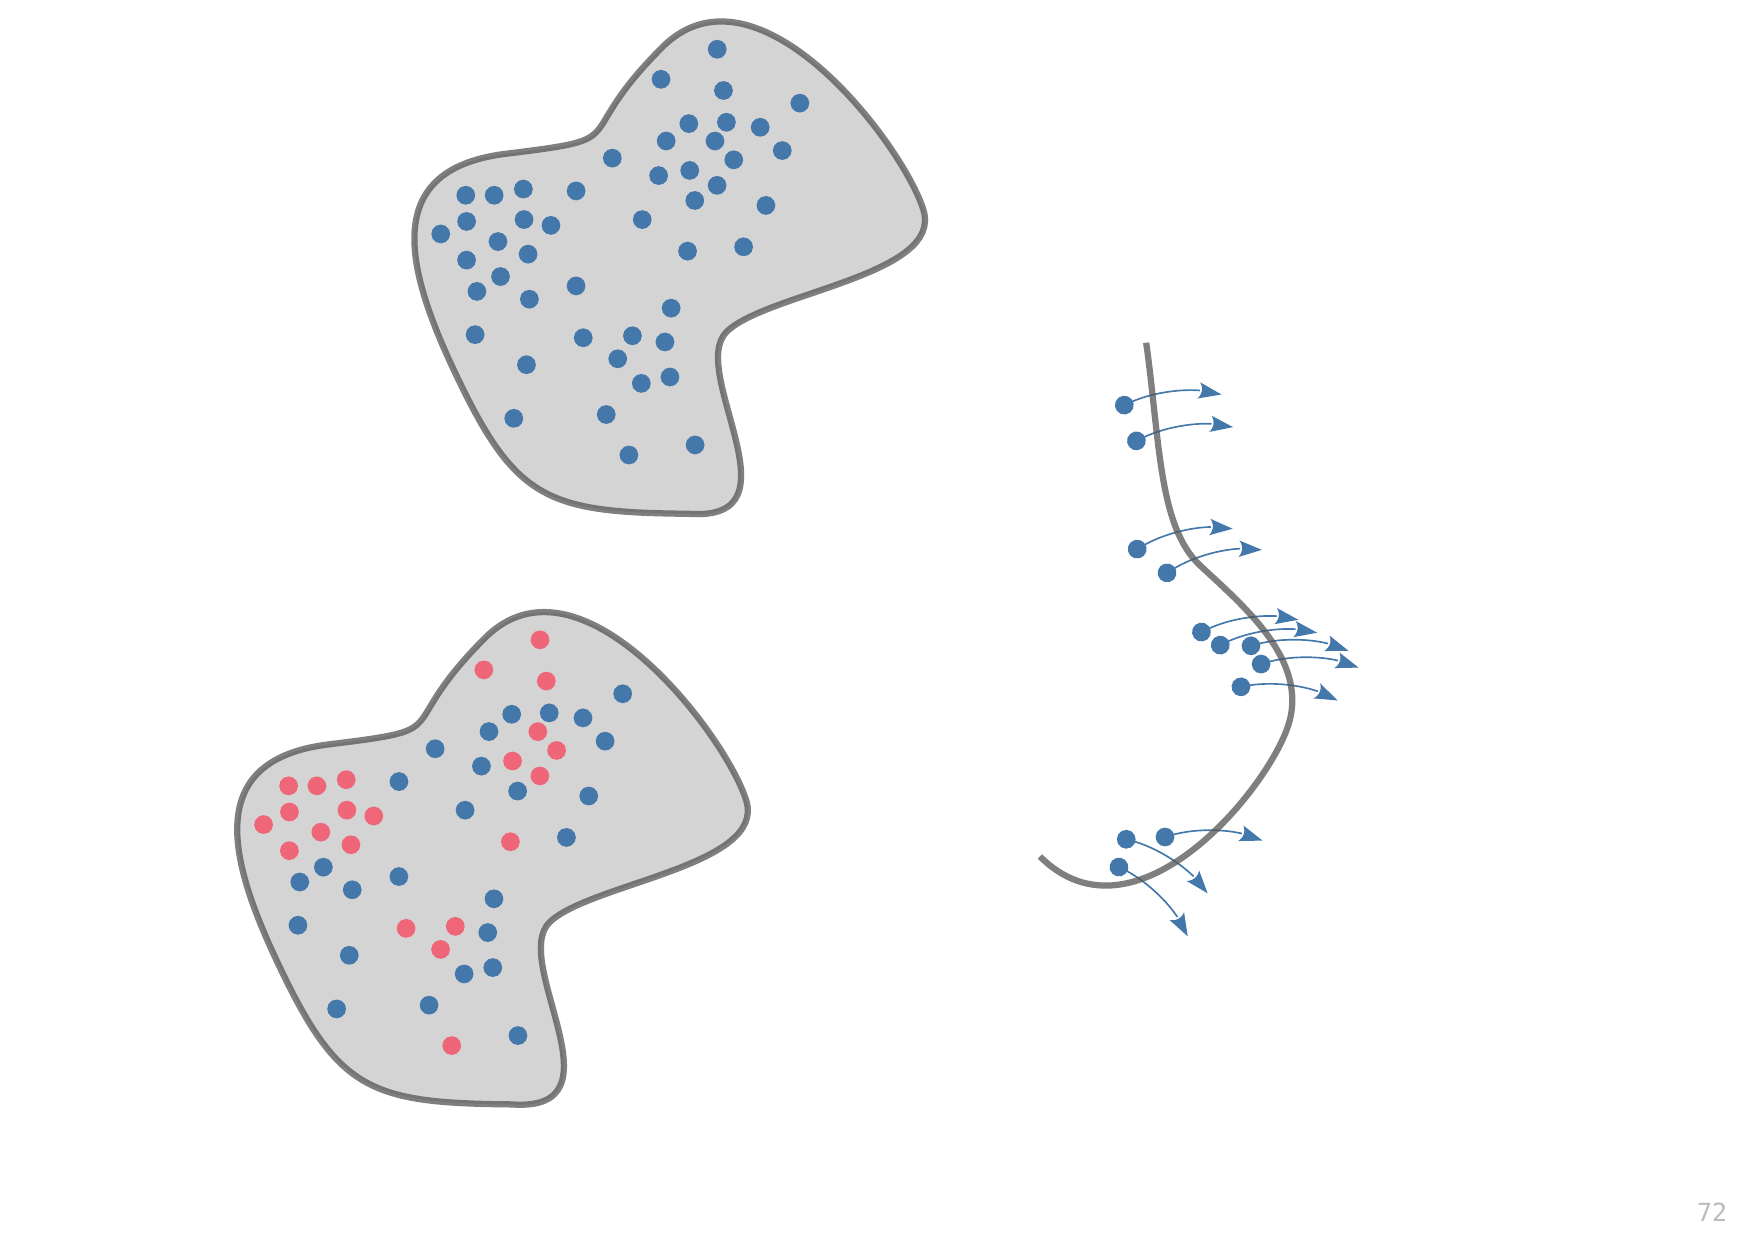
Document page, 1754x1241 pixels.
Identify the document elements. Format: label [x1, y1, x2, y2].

text_box [237, 612, 748, 1105]
text_box [1116, 829, 1136, 849]
text_box [1155, 827, 1175, 847]
text_box [414, 21, 926, 515]
text_box [1157, 563, 1177, 582]
text_box [1192, 622, 1211, 642]
text_box [1241, 636, 1271, 674]
text_box [1115, 395, 1134, 415]
text_box [1210, 635, 1230, 655]
text_box [1109, 857, 1129, 877]
text_box [1231, 677, 1251, 697]
text_box [1127, 431, 1146, 451]
text_box [1128, 540, 1147, 559]
